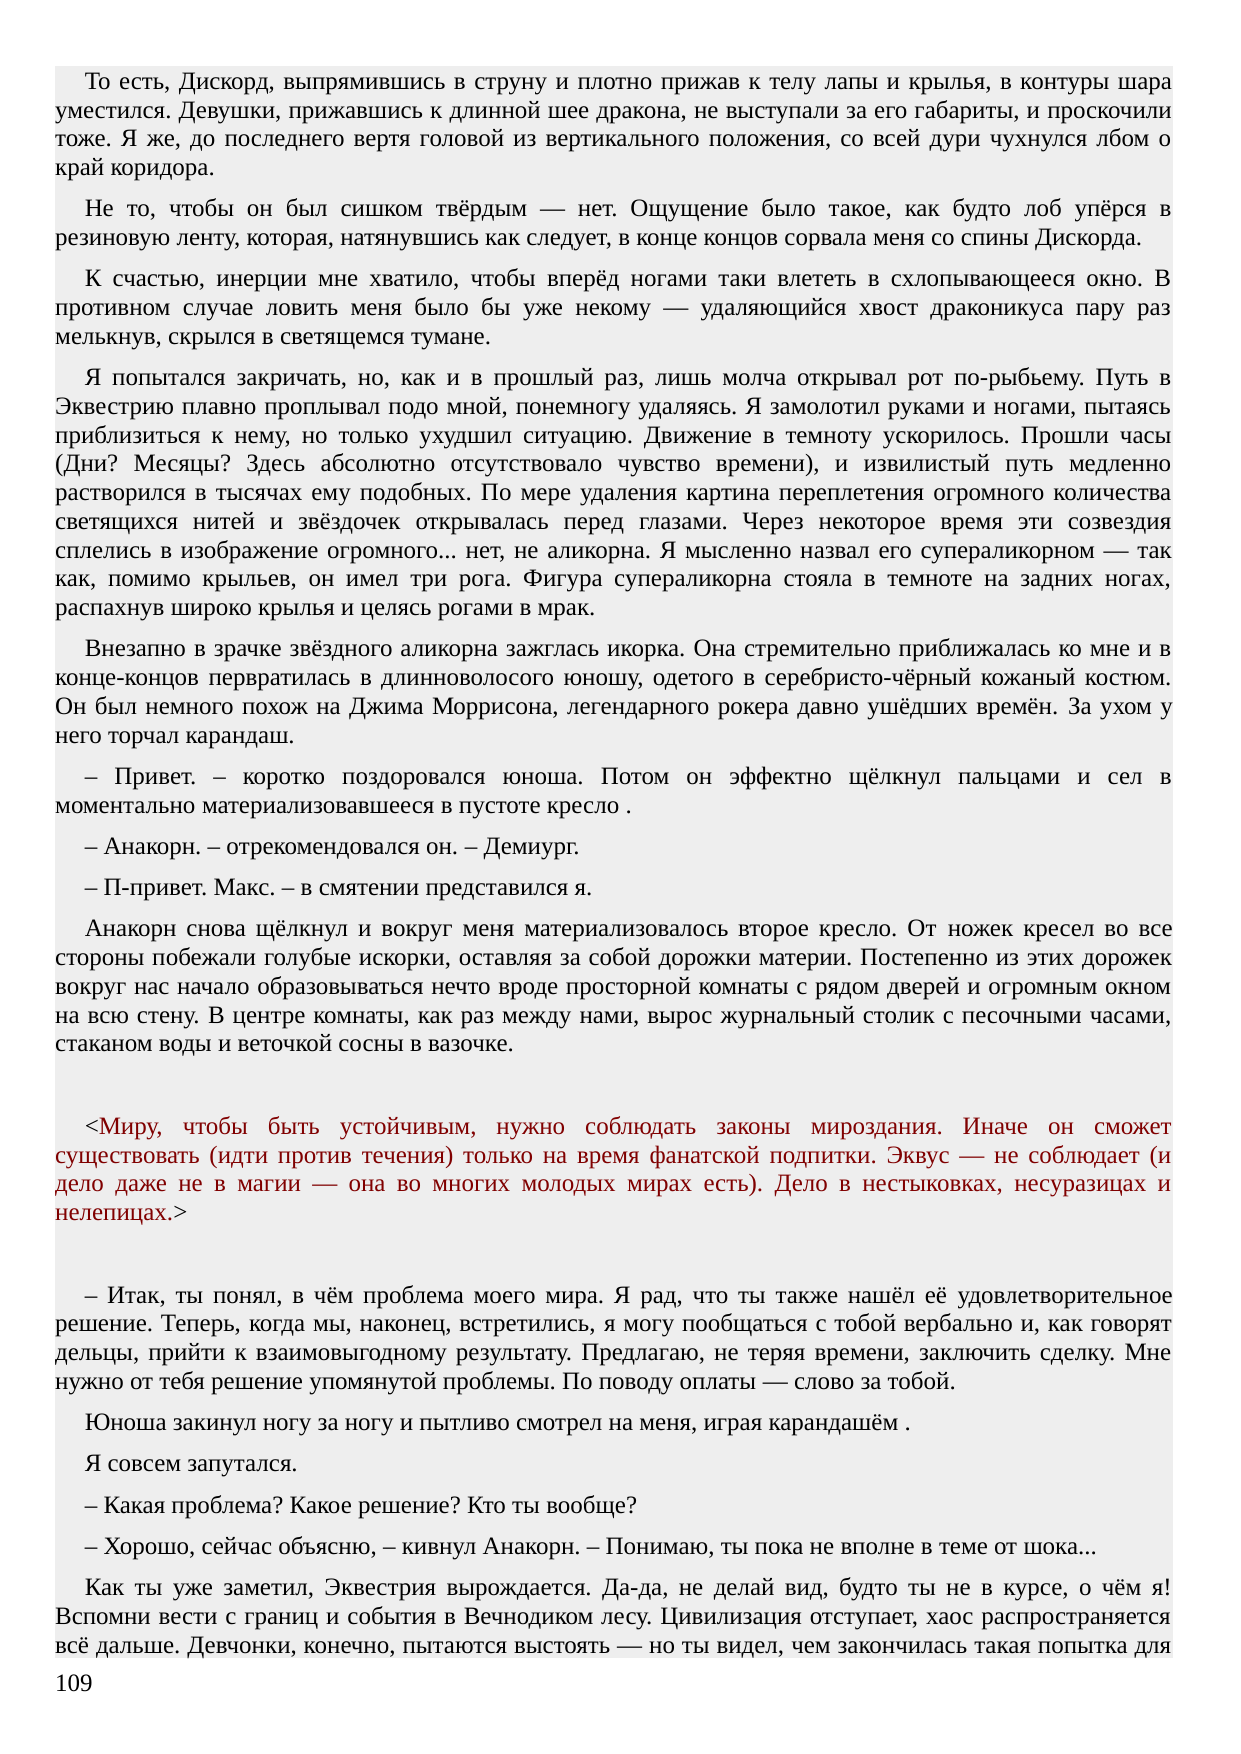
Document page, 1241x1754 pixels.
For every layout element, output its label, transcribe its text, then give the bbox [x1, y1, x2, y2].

text Как ты уже заметил, Эквестрия вырождается. Да-да, не делай вид, будто ты не в курсе, о чём я! Вспомни вести с границ и события в Вечнодиком лесу. Цивилизация отступает, хаос распространяется всё дальше. Девчонки, конечно, пытаются выстоять — но ты видел, чем закончилась такая попытка для [55, 1572, 1173, 1658]
text Анакорн снова щёлкнул и вокруг меня материализовалось второе кресло. От ножек кресел во все стороны побежали голубые искорки, оставляя за собой дорожки материи. Постепенно из этих дорожек вокруг нас начало образовываться нечто вроде просторной комнаты с рядом дверей и огромным окном на всю стену. В центре комнаты, как раз между нами, вырос журнальный столик с песочными часами, стаканом воды и веточкой сосны в вазочке. [55, 913, 1173, 1057]
text Я совсем запутался. [55, 1448, 1173, 1477]
text Я попытался закричать, но, как и в прошлый раз, лишь молча открывал рот по-рыбьему. Путь в Эквестрию плавно проплывал подо мной, понемногу удаляясь. Я замолотил руками и ногами, пытаясь приблизиться к нему, но только ухудшил ситуацию. Движение в темноту ускорилось. Прошли часы (Дни? Месяцы? Здесь абсолютно отсутствовало чувство времени), и извилистый путь медленно растворился в тысячах ему подобных. По мере удаления картина переплетения огромного количества светящихся нитей и звёздочек открывалась перед глазами. Через некоторое время эти созвездия сплелись в изображение огромного... нет, не аликорна. Я мысленно назвал его супераликорном — так как, помимо крыльев, он имел три рога. Фигура супераликорна стояла в темноте на задних ногах, распахнув широко крылья и целясь рогами в мрак. [55, 362, 1173, 621]
text – Итак, ты понял, в чём проблема моего мира. Я рад, что ты также нашёл её удовлетворительное решение. Теперь, когда мы, наконец, встретились, я могу пообщаться с тобой вербально и, как говорят дельцы, прийти к взаимовыгодному результату. Предлагаю, не теряя времени, заключить сделку. Мне нужно от тебя решение упомянутой проблемы. По поводу оплаты — слово за тобой. [55, 1280, 1173, 1395]
text – Хорошо, сейчас объясню, – кивнул Анакорн. – Понимаю, ты пока не вполне в теме от шока... [55, 1531, 1173, 1560]
text – П-привет. Макс. – в смятении представился я. [55, 872, 1173, 901]
text Юноша закинул ногу за ногу и пытливо смотрел на меня, играя карандашём . [55, 1407, 1173, 1436]
text Внезапно в зрачке звёздного аликорна зажглась икорка. Она стремительно приближалась ко мне и в конце-концов первратилась в длинноволосого юношу, одетого в серебристо-чёрный кожаный костюм. Он был немного похож на Джима Моррисона, легендарного рокера давно ушёдших времён. За ухом у него торчал карандаш. [55, 633, 1173, 748]
text То есть, Дискорд, выпрямившись в струну и плотно прижав к телу лапы и крылья, в контуры шара уместился. Девушки, прижавшись к длинной шее дракона, не выступали за его габариты, и проскочили тоже. Я же, до последнего вертя головой из вертикального положения, со всей дури чухнулся лбом о край коридора. [55, 66, 1173, 181]
text К счастью, инерции мне хватило, чтобы вперёд ногами таки влететь в схлопывающееся окно. В противном случае ловить меня было бы уже некому — удаляющийся хвост драконикуса пару раз мелькнув, скрылся в светящемся тумане. [55, 263, 1173, 350]
text – Какая проблема? Какое решение? Кто ты вообще? [55, 1490, 1173, 1518]
text – Анакорн. – отрекомендовался он. – Демиург. [55, 831, 1173, 860]
text – Привет. – коротко поздоровался юноша. Потом он эффектно щёлкнул пальцами и сел в моментально материализовавшееся в пустоте кресло . [55, 761, 1173, 818]
text Не то, чтобы он был сишком твёрдым — нет. Ощущение было такое, как будто лоб упёрся в резиновую ленту, которая, натянувшись как следует, в конце концов сорвала меня со спины Дискорда. [55, 193, 1173, 251]
text <Миру, чтобы быть устойчивым, нужно соблюдать законы мироздания. Иначе он сможет существовать (идти против течения) только на время фанатской подпитки. Эквус — не соблюдает (и дело даже не в магии — она во многих молодых мирах есть). Дело в нестыковках, несуразицах и нелепицах.> [55, 1111, 1173, 1226]
